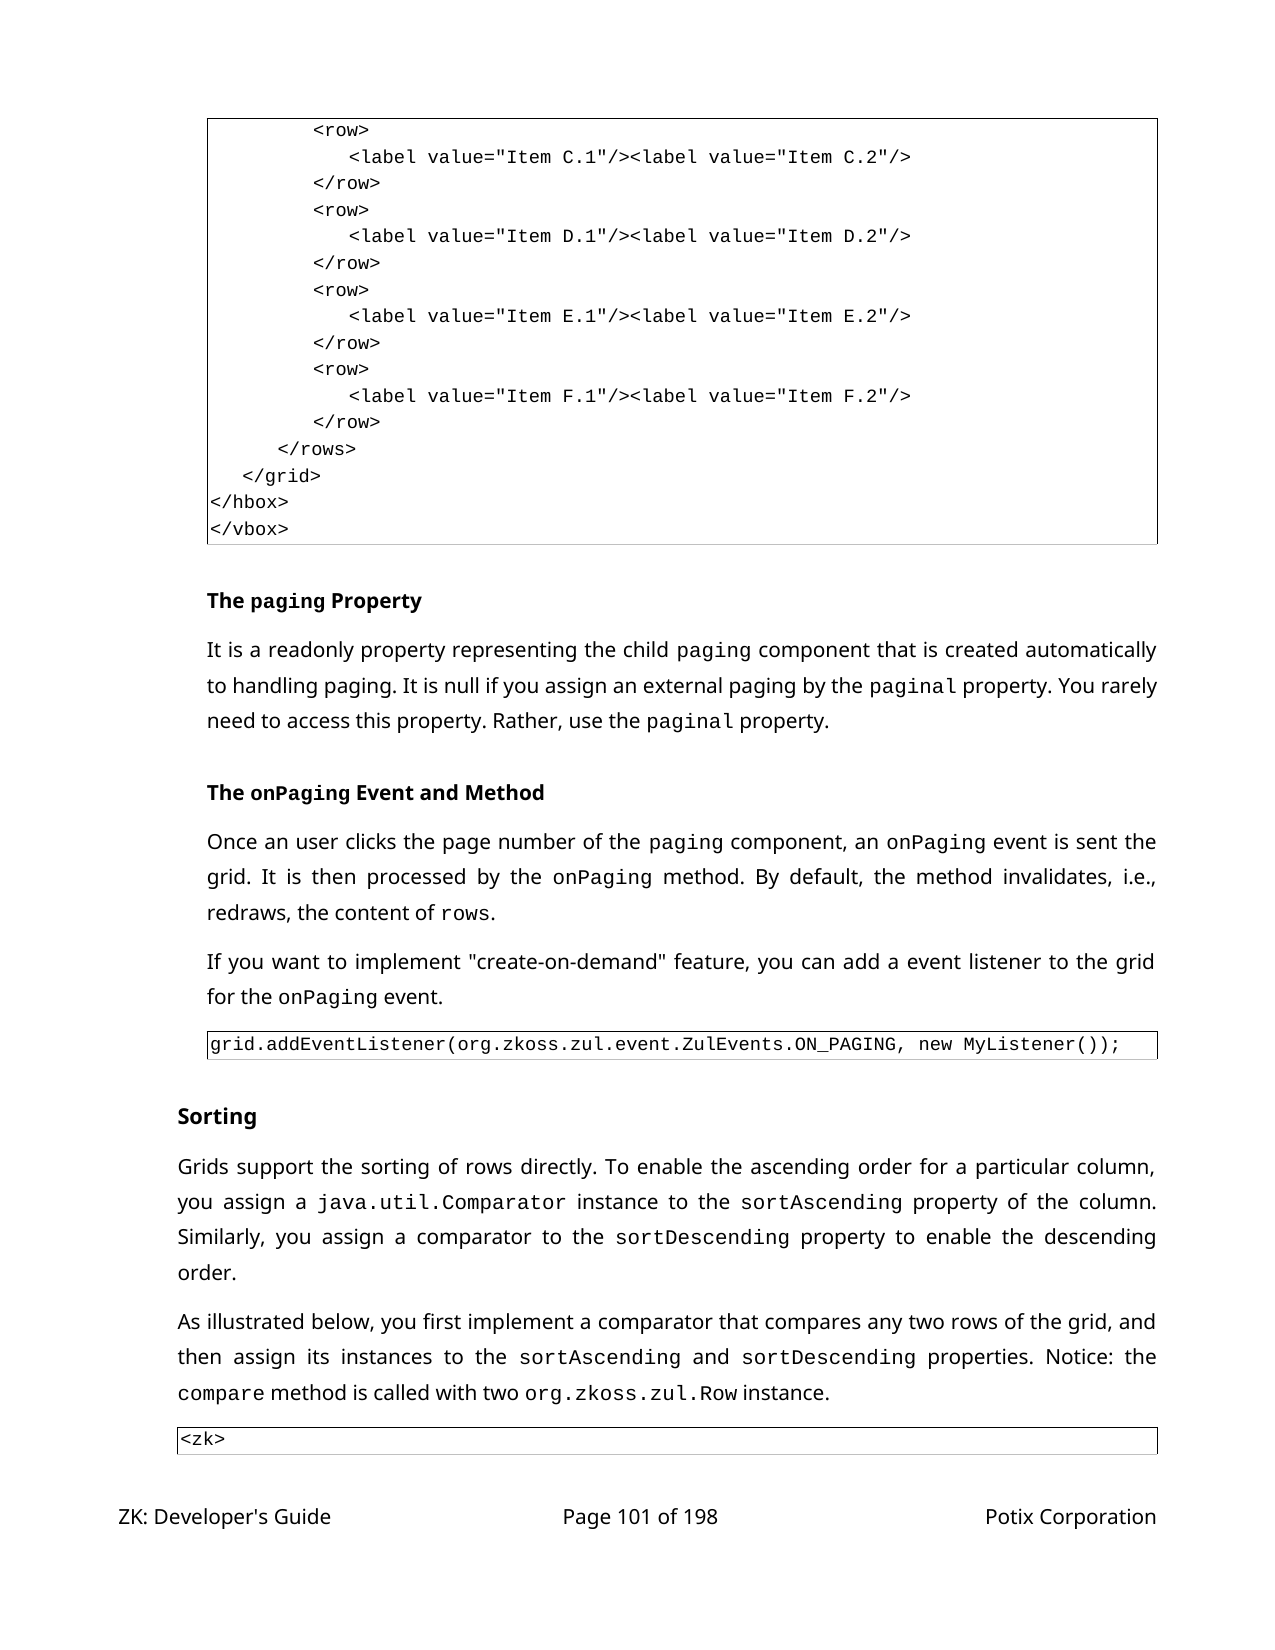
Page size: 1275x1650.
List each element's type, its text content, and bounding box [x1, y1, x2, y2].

subtitle The onPaging Event and Method [207, 778, 1157, 806]
text It is a readonly property representing the child paging component that is created automatically to handling paging. It is null if you assign an external paging by the paginal property. You rarely need to access this property. Rather, use the paginal property. [207, 636, 1157, 735]
subtitle The paging Property [207, 586, 1157, 615]
text As illustrated below, you first implement a comparator that compares any two rows of the grid, and then assign its instances to the sortAscending and sortDescending properties. Notice: the compare method is called with two org.zkoss.zul.Row instance. [177, 1307, 1157, 1406]
text <row> <label value="Item C.1"/><label value="Item C.2"/> </row> <row> <label value="Item D.1"/><label value="Item D.2"/> </row> <row> <label value="Item E.1"/><label value="Item E.2"/> </row> <row> <label value="Item F.1"/><label value="Item F.2"/> </row> </rows> </grid> </hbox> </vbox> [208, 119, 1157, 544]
subtitle Sorting [177, 1101, 1157, 1131]
text Grids support the sorting of rows directly. To enable the ascending order for a particular column, you assign a java.util.Comparator instance to the sortAscending property of the column. Similarly, you assign a comparator to the sortDescending property to enable the descending order. [177, 1152, 1157, 1286]
text If you want to implement "create-on-demand" feature, you can add a event listener to the grid for the onPaging event. [207, 947, 1157, 1011]
text <zk> [178, 1428, 1157, 1454]
text grid.addEventListener(org.zkoss.zul.event.ZulEvents.ON_PAGING, new MyListener()); [208, 1032, 1157, 1059]
text Once an user clicks the page number of the paging component, an onPaging event is sent the grid. It is then processed by the onPaging method. By default, the method invalidates, i.e., redraws, the content of rows. [207, 827, 1157, 926]
